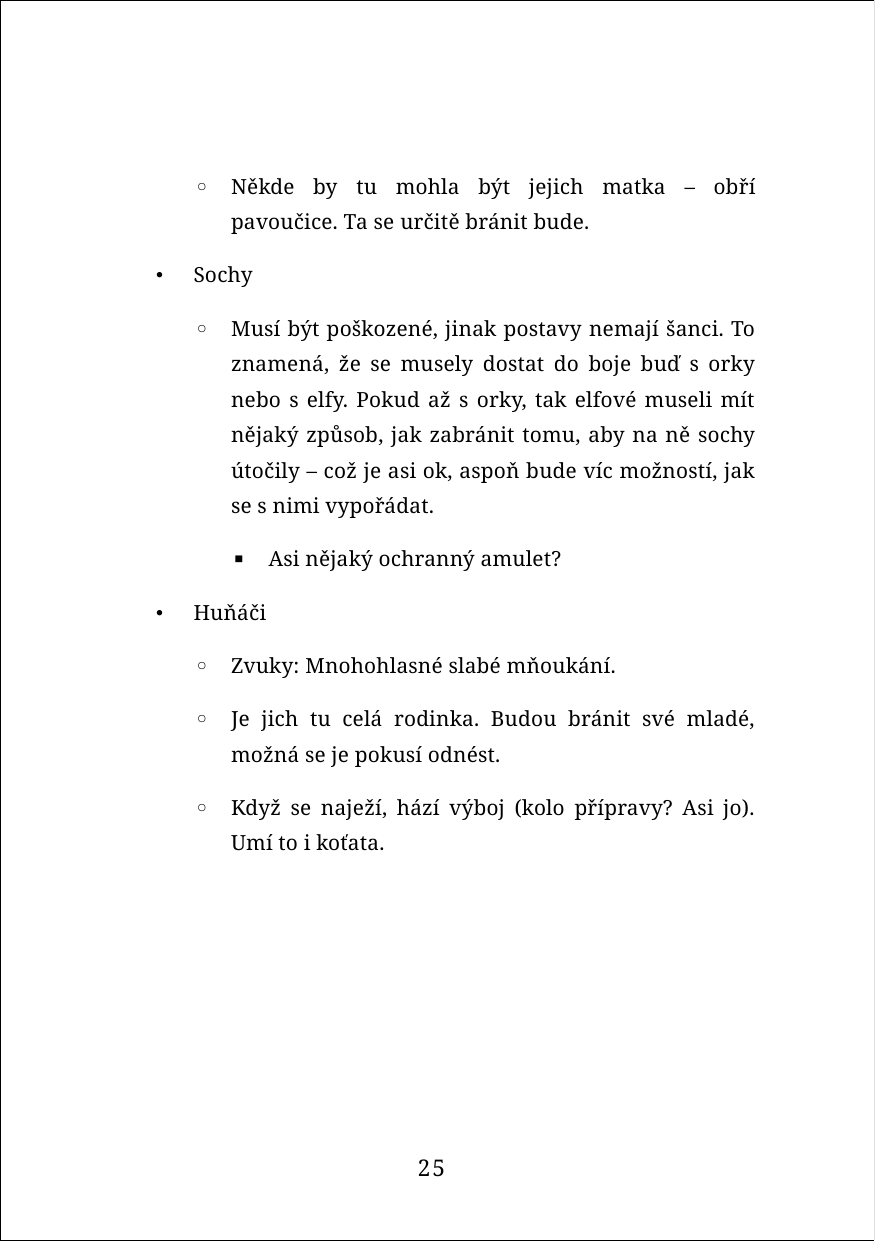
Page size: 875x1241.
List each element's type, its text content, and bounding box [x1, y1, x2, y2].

list Huňáči [156, 598, 756, 626]
list Je jich tu celá rodinka. Budou bránit své mladé, možná se je pokusí odnést. [193, 704, 756, 768]
list Když se naježí, hází výboj (kolo přípravy? Asi jo). Umí to i koťata. [193, 793, 756, 857]
list Sochy [156, 261, 756, 289]
list Někde by tu mohla být jejich matka – obří pavoučice. Ta se určitě bránit bude. [193, 172, 756, 236]
list Asi nějaký ochranný amulet? [231, 544, 756, 573]
list Zvuky: Mnohohlasné slabé mňoukání. [193, 651, 756, 679]
list Musí být poškozené, jinak postavy nemají šanci. To znamená, že se musely dostat do boje buď s orky nebo s elfy. Pokud až s orky, tak elfové museli mít nějaký způsob, jak zabránit tomu, aby na ně sochy útočily – což je asi ok, aspoň bude víc možností, jak se s nimi vypořádat. [193, 314, 756, 520]
